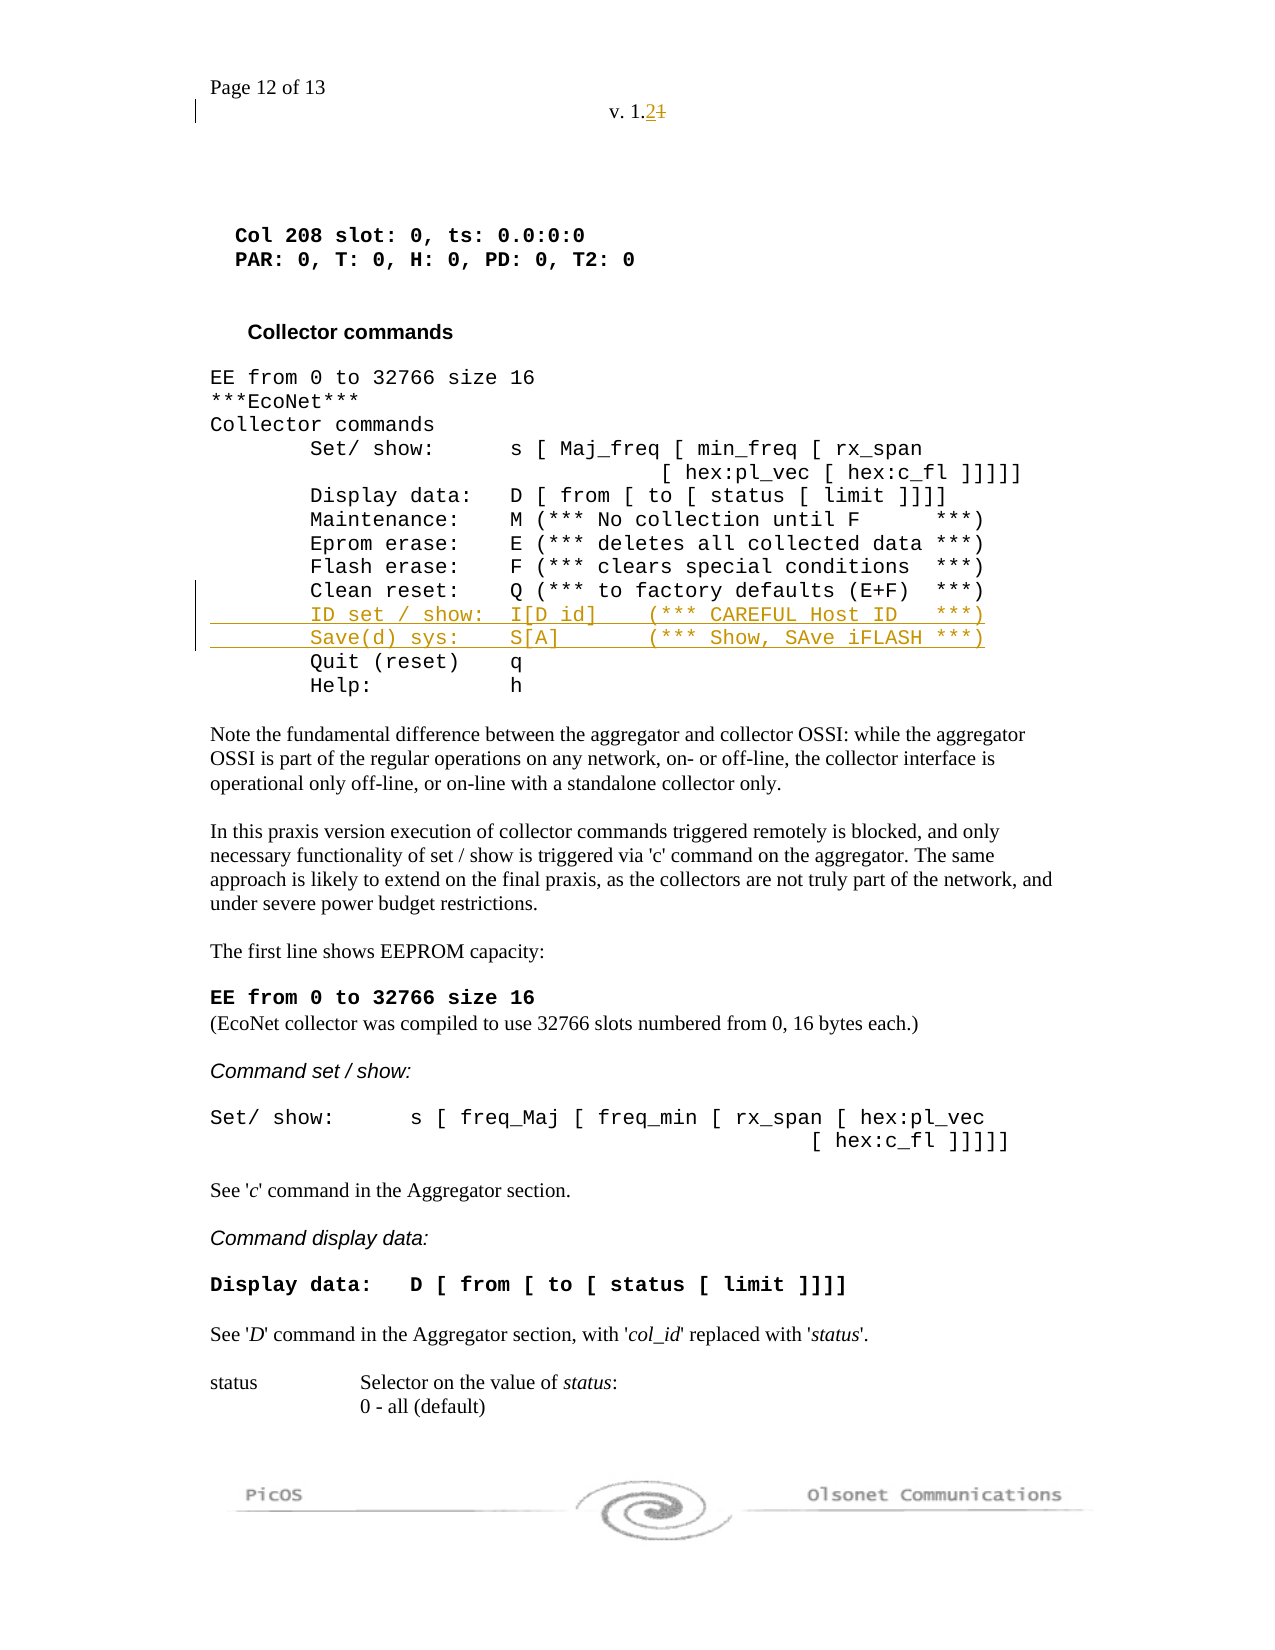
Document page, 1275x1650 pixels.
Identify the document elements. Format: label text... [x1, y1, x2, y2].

picture [226, 1464, 1094, 1566]
text Collector commands [210, 414, 1065, 438]
subtitle Command display data: [210, 1226, 1065, 1250]
text ***EcoNet*** [210, 391, 1065, 414]
text Set/ show: s [ Maj_freq [ min_freq [ rx_span [ hex:pl_vec [ hex:c_fl ]]]]] [210, 438, 1065, 485]
text Display data: D [ from [ to [ status [ limit ]]]] [210, 1274, 1065, 1298]
text Save(d) sys: S[A] (*** Show, SAve iFLASH ***) [210, 627, 1065, 651]
text Eprom erase: E (*** deletes all collected data ***) [210, 533, 1065, 556]
text In this praxis version execution of collector commands triggered remotely is blocked, and only necessary functionality of set / show is triggered via 'c' command on the aggregator. The same approach is likely to extend on the final praxis, as the collectors are not truly part of the network, and under severe power budget restrictions. [210, 818, 1065, 915]
subtitle Collector commands [247, 319, 1065, 343]
text See 'c' command in the Aggregator section. [210, 1178, 1065, 1202]
text Clean reset: Q (*** to factory defaults (E+F) ***) [210, 580, 1065, 604]
text EE from 0 to 32766 size 16 [210, 367, 1065, 391]
text status Selector on the value of status: [210, 1370, 1065, 1394]
text Set/ show: s [ freq_Maj [ freq_min [ rx_span [ hex:pl_vec [210, 1107, 1065, 1130]
text Col 208 slot: 0, ts: 0.0:0:0 [210, 225, 1065, 249]
text Display data: D [ from [ to [ status [ limit ]]]] [210, 485, 1065, 509]
text Maintenance: M (*** No collection until F ***) [210, 509, 1065, 533]
text ID set / show: I[D id] (*** CAREFUL Host ID ***) [210, 604, 1065, 627]
text Flash erase: F (*** clears special conditions ***) [210, 556, 1065, 580]
text The first line shows EEPROM capacity: [210, 939, 1065, 963]
text PAR: 0, T: 0, H: 0, PD: 0, T2: 0 [210, 249, 1065, 272]
text (EcoNet collector was compiled to use 32766 slots numbered from 0, 16 bytes each.) [210, 1011, 1065, 1035]
text 0 - all (default) [210, 1394, 1065, 1418]
text Help: h [210, 674, 1065, 698]
subtitle Command set / show: [210, 1059, 1065, 1083]
text Quit (reset) q [210, 651, 1065, 674]
text See 'D' command in the Aggregator section, with 'col_id' replaced with 'status'. [210, 1322, 1065, 1346]
text Note the fundamental difference between the aggregator and collector OSSI: while the aggregator OSSI is part of the regular operations on any network, on- or off-line, the collector interface is operational only off-line, or on-line with a standalone collector only. [210, 722, 1065, 794]
text EE from 0 to 32766 size 16 [210, 987, 1065, 1011]
text [ hex:c_fl ]]]]] [210, 1130, 1065, 1154]
